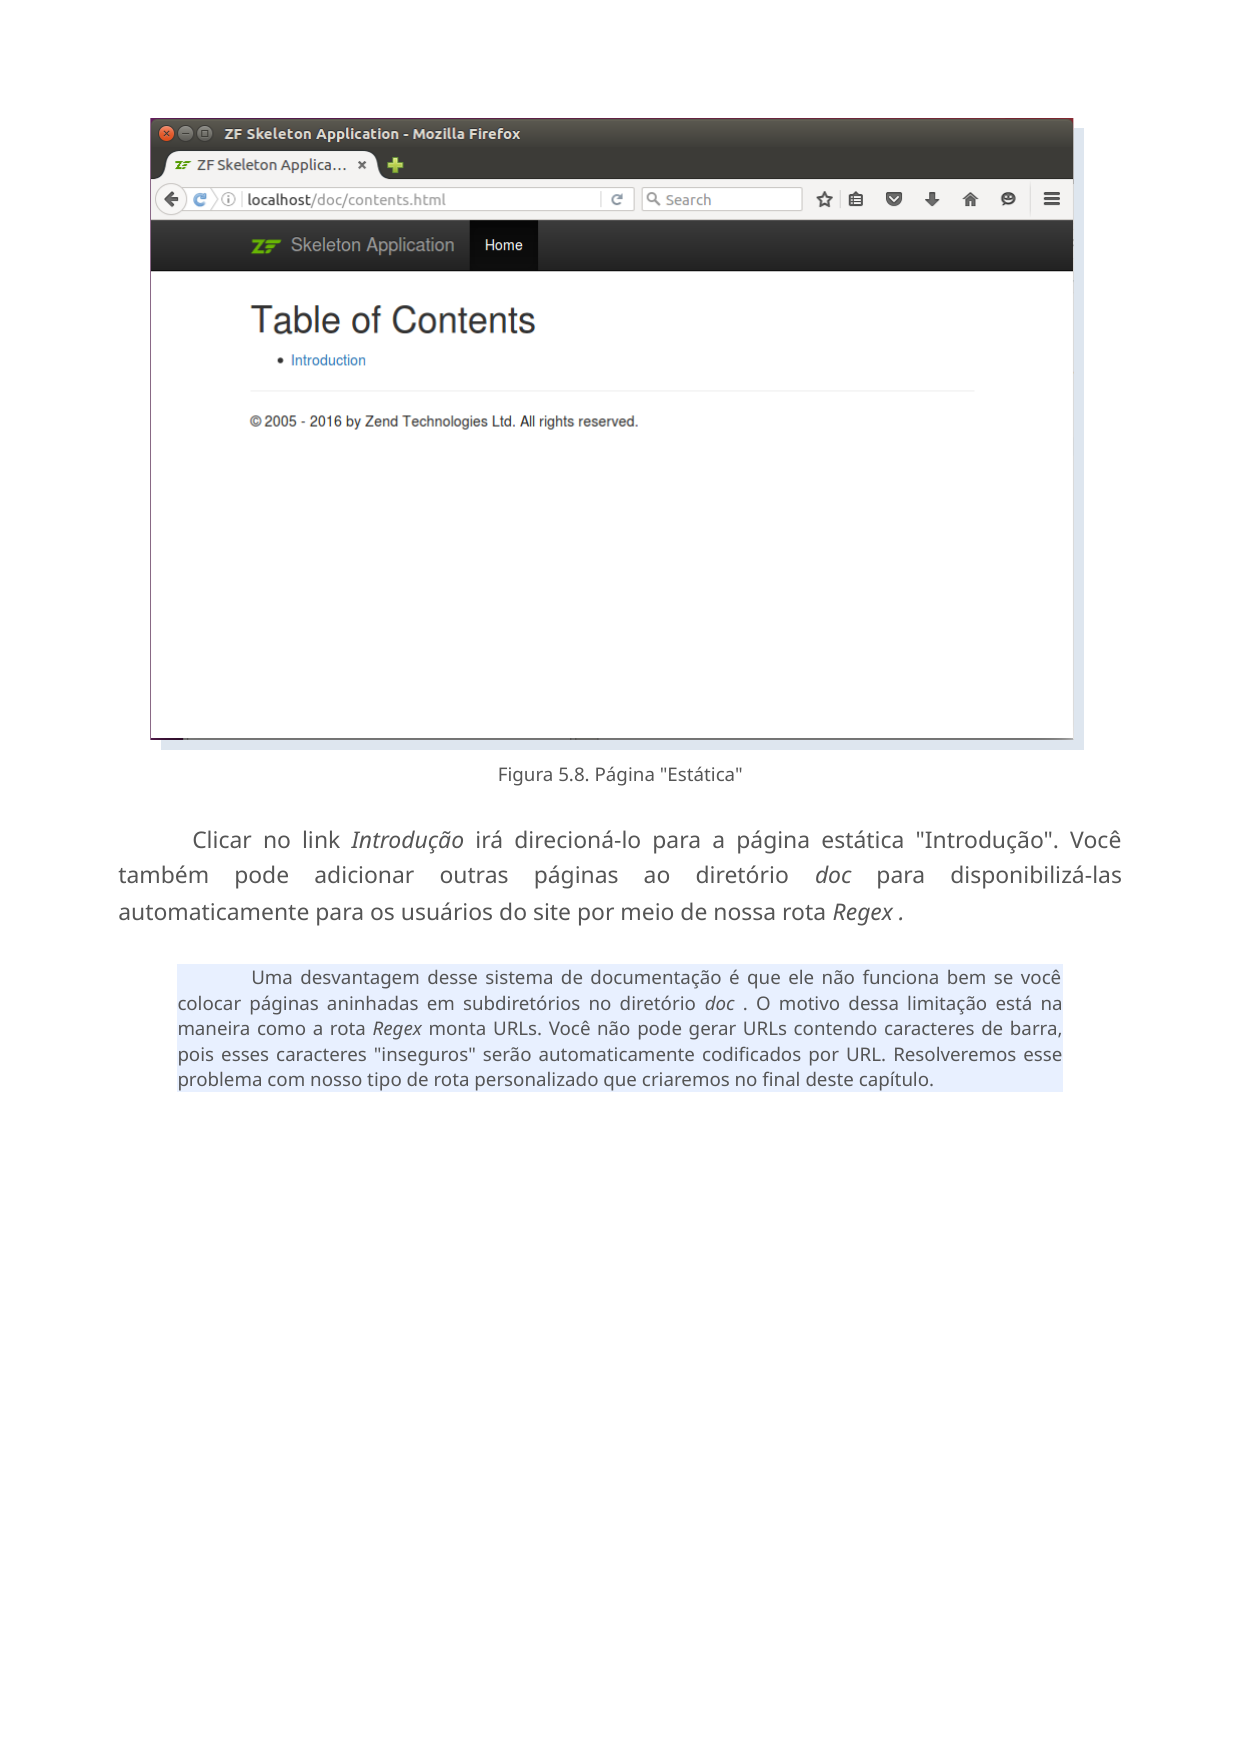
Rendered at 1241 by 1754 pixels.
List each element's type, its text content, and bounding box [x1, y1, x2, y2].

text Clicar no link Introdução irá direcioná-lo para a página estática "Introdução". Você também pode adicionar outras páginas ao diretório doc para disponibilizá-las automaticamente para os usuários do site por meio de nossa rota Regex . [118, 823, 1122, 927]
text Uma desvantagem desse sistema de documentação é que ele não funciona bem se você colocar páginas aninhadas em subdiretórios no diretório doc . O motivo dessa limitação está na maneira como a rota Regex monta URLs. Você não pode gerar URLs contendo caracteres de barra, pois esses caracteres "inseguros" serão automaticamente codificados por URL. Resolveremos esse problema com nosso tipo de rota personalizado que criaremos no final deste capítulo. [177, 964, 1063, 1092]
picture [150, 118, 1074, 740]
text Figura 5.8. Página "Estática" [118, 761, 1122, 787]
